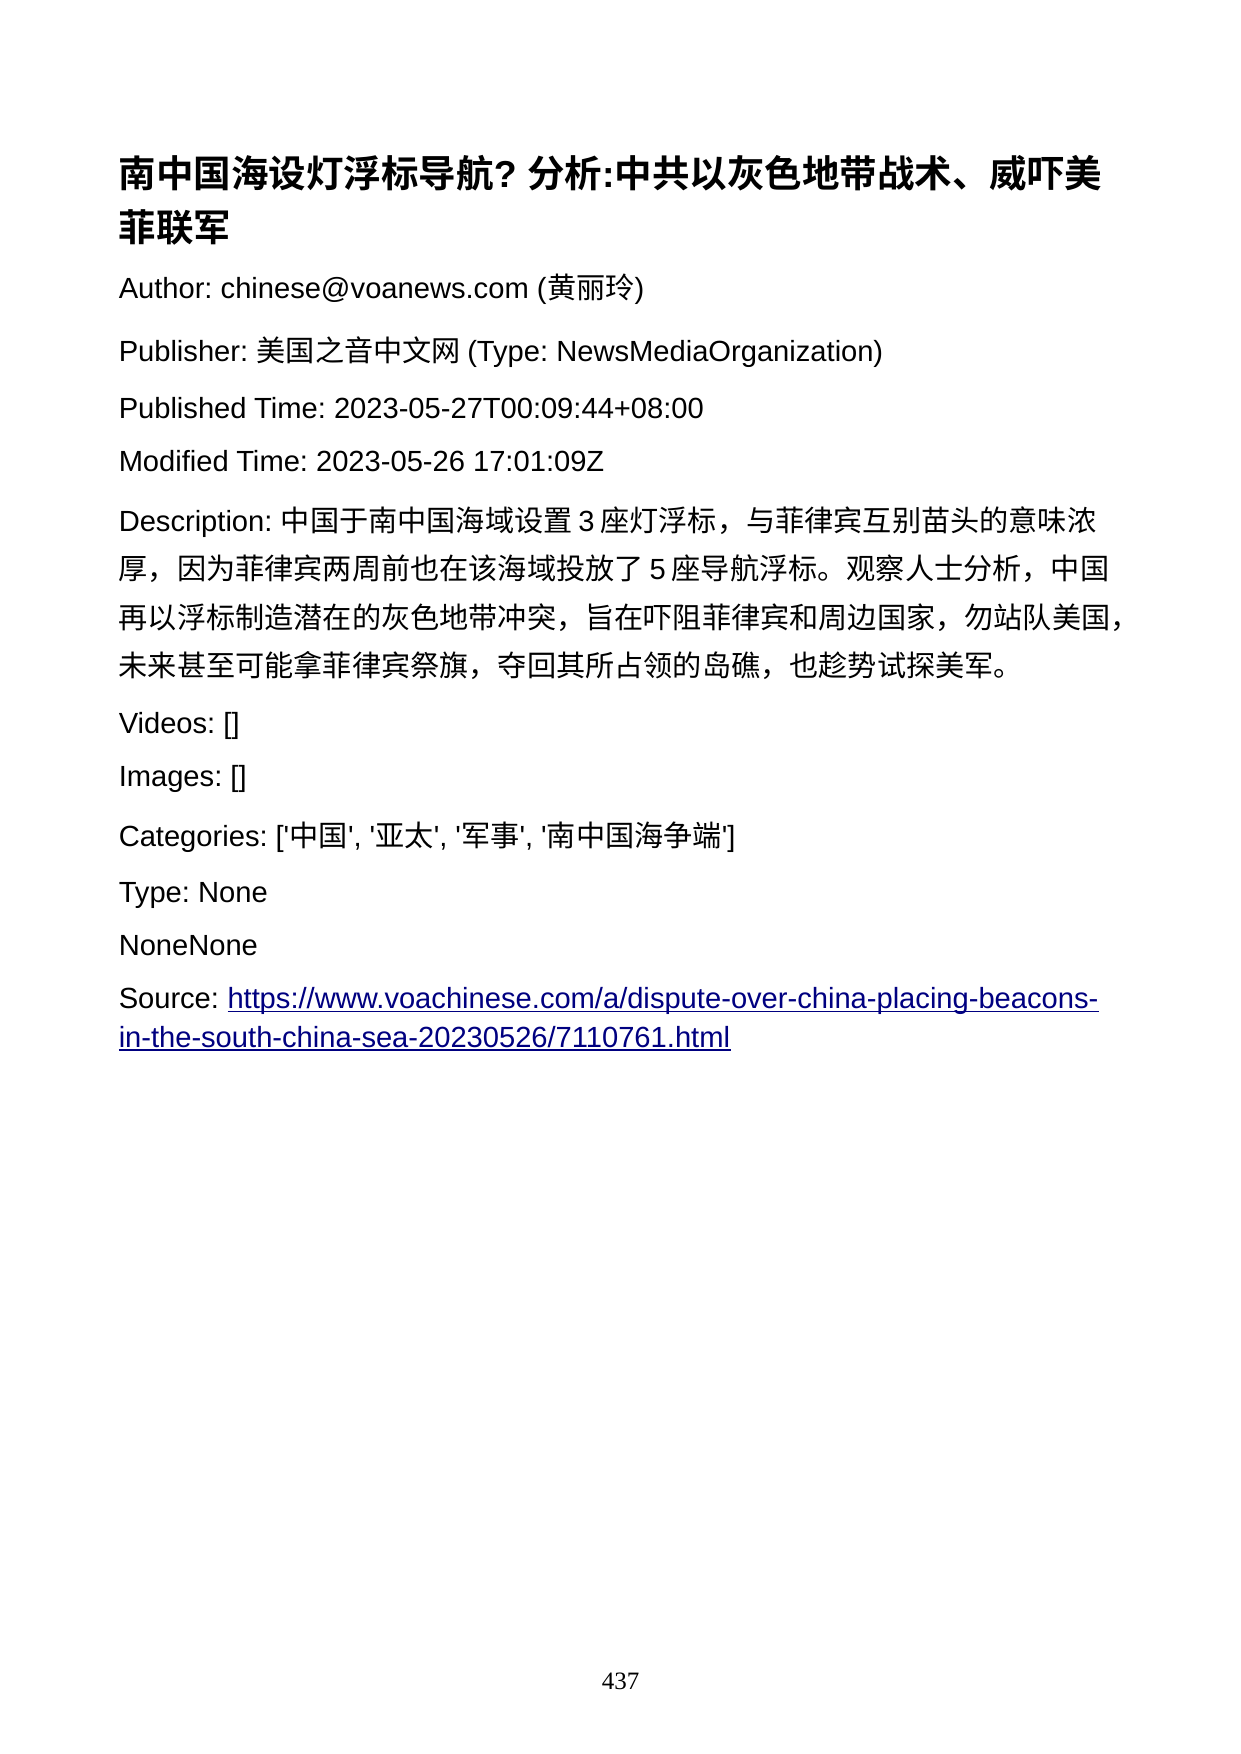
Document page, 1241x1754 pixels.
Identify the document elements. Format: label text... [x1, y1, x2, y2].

text Videos: [] [118, 706, 1122, 739]
text Source: https://www.voachinese.com/a/dispute-over-china-placing-beacons-in-the-south-china-sea-20230526/7110761.html [118, 981, 1122, 1053]
subtitle 南中国海设灯浮标导航? 分析:中共以灰色地带战术、威吓美菲联军 [118, 143, 1122, 252]
text NoneNone [118, 928, 1122, 962]
text Modified Time: 2023-05-26 17:01:09Z [118, 444, 1122, 477]
text Author: chinese@voanews.com (黄丽玲) [118, 264, 1122, 307]
text Categories: ['中国', '亚太', '军事', '南中国海争端'] [118, 812, 1122, 854]
text Publisher: 美国之音中文网 (Type: NewsMediaOrganization) [118, 328, 1122, 370]
text Description: 中国于南中国海域设置3座灯浮标，与菲律宾互别苗头的意味浓厚，因为菲律宾两周前也在该海域投放了5座导航浮标。观察人士分析，中国再以浮标制造潜在的灰色地带冲突，旨在吓阻菲律宾和周边国家，勿站队美国，未来甚至可能拿菲律宾祭旗，夺回其所占领的岛礁，也趁势试探美军。 [118, 497, 1122, 685]
text Type: None [118, 875, 1122, 909]
text Images: [] [118, 759, 1122, 792]
text Published Time: 2023-05-27T00:09:44+08:00 [118, 391, 1122, 424]
